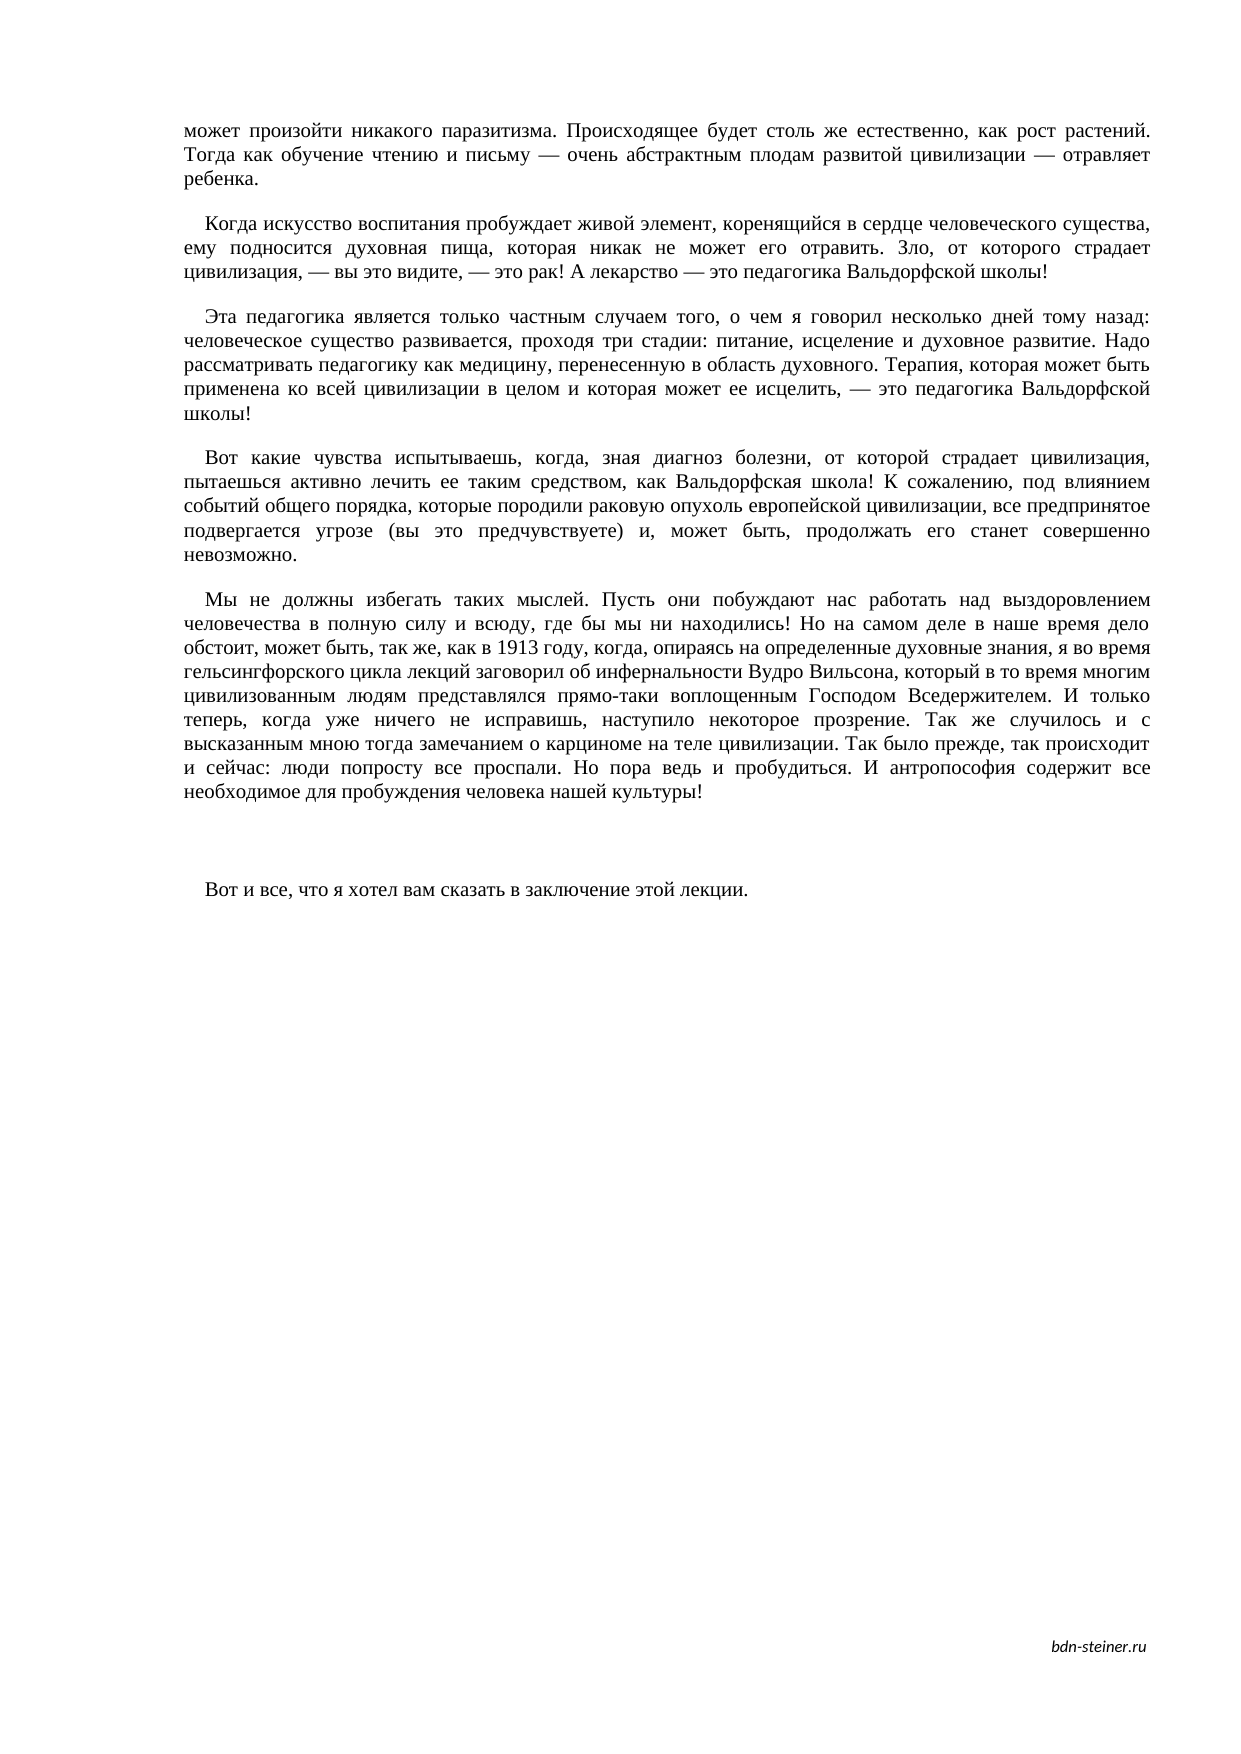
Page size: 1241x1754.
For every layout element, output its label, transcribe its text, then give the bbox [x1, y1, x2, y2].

text Мы не должны избегать таких мыслей. Пусть они побуждают нас работать над выздоровлением человечества в полную силу и всюду, где бы мы ни находились! Но на самом деле в наше время дело обстоит, может быть, так же, как в 1913 году, когда, опираясь на определенные духовные знания, я во время гельсингфорского цикла лекций заговорил об инфернальности Вудро Вильсона, который в то время многим цивилизованным людям представлялся прямо-таки воплощенным Господом Вседержителем. И только теперь, когда уже ничего не исправишь, наступило некоторое прозрение. Так же случилось и с высказанным мною тогда замечанием о карциноме на теле цивилизации. Так было прежде, так происходит и сейчас: люди попросту все проспали. Но пора ведь и пробудиться. И антропософия содержит все необходимое для пробуждения человека нашей культуры! [184, 586, 1152, 803]
text может произойти никакого паразитизма. Происходящее будет столь же естественно, как рост растений. Тогда как обучение чтению и письму — очень абстрактным плодам развитой цивилизации — отравляет ребенка. [184, 118, 1152, 190]
text Когда искусство воспитания пробуждает живой элемент, коренящийся в сердце человеческого существа, ему подносится духовная пища, которая никак не может его отравить. Зло, от которого страдает цивилизация, — вы это видите, — это рак! А лекарство — это педагогика Вальдорфской школы! [184, 211, 1152, 283]
text Вот какие чувства испытываешь, когда, зная диагноз болезни, от которой страдает цивилизация, пытаешься активно лечить ее таким средством, как Вальдорфская школа! К сожалению, под влиянием событий общего порядка, которые породили раковую опухоль европейской цивилизации, все предпринятое подвергается угрозе (вы это предчувствуете) и, может быть, продолжать его станет совершенно невозможно. [184, 445, 1152, 566]
text Эта педагогика является только частным случаем того, о чем я говорил несколько дней тому назад: человеческое существо развивается, проходя три стадии: питание, исцеление и духовное развитие. Надо рассматривать педагогику как медицину, перенесенную в область духовного. Терапия, которая может быть применена ко всей цивилизации в целом и которая может ее исцелить, — это педагогика Вальдорфской школы! [184, 304, 1152, 424]
text Вот и все, что я хотел вам сказать в заключение этой лекции. [184, 877, 1152, 901]
